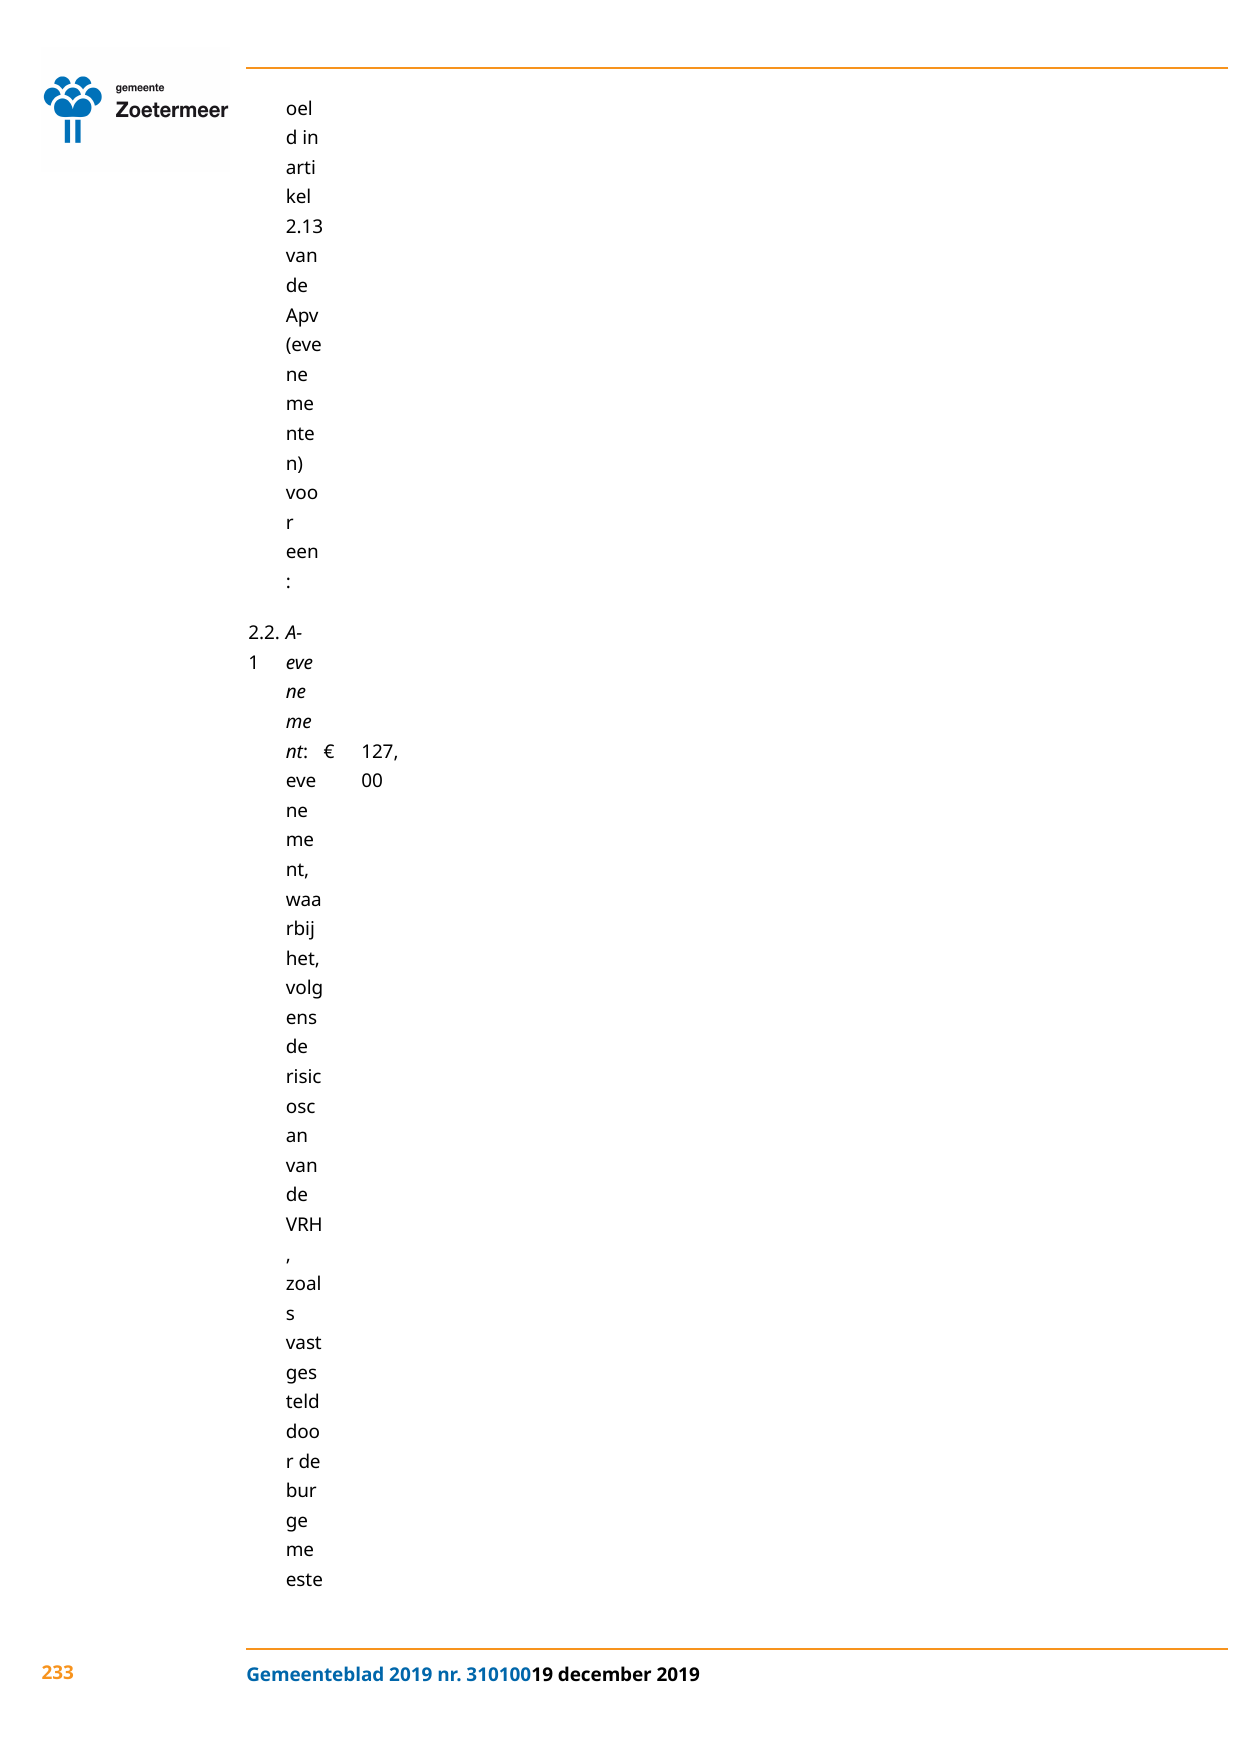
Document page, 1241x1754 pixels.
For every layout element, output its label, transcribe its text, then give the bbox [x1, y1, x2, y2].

table_cell [323, 95, 361, 594]
table_cell [248, 594, 286, 619]
table_cell 2.2.1 [248, 620, 286, 1592]
picture [41, 47, 231, 172]
table_cell [361, 95, 398, 594]
table_cell A-evenement: evenement, waarbij het, volgens de risicoscan van de VRH, zoals vastgesteld door de burgemeeste [286, 620, 323, 1592]
table_cell [286, 594, 323, 619]
table_cell 127,00 [361, 620, 398, 1592]
table_cell € [323, 620, 361, 1592]
table_cell oeld in artikel 2.13 van de Apv (evenementen) voor een: [286, 95, 323, 594]
table_cell [248, 95, 286, 594]
table_cell [361, 594, 398, 619]
table_cell [323, 594, 361, 619]
